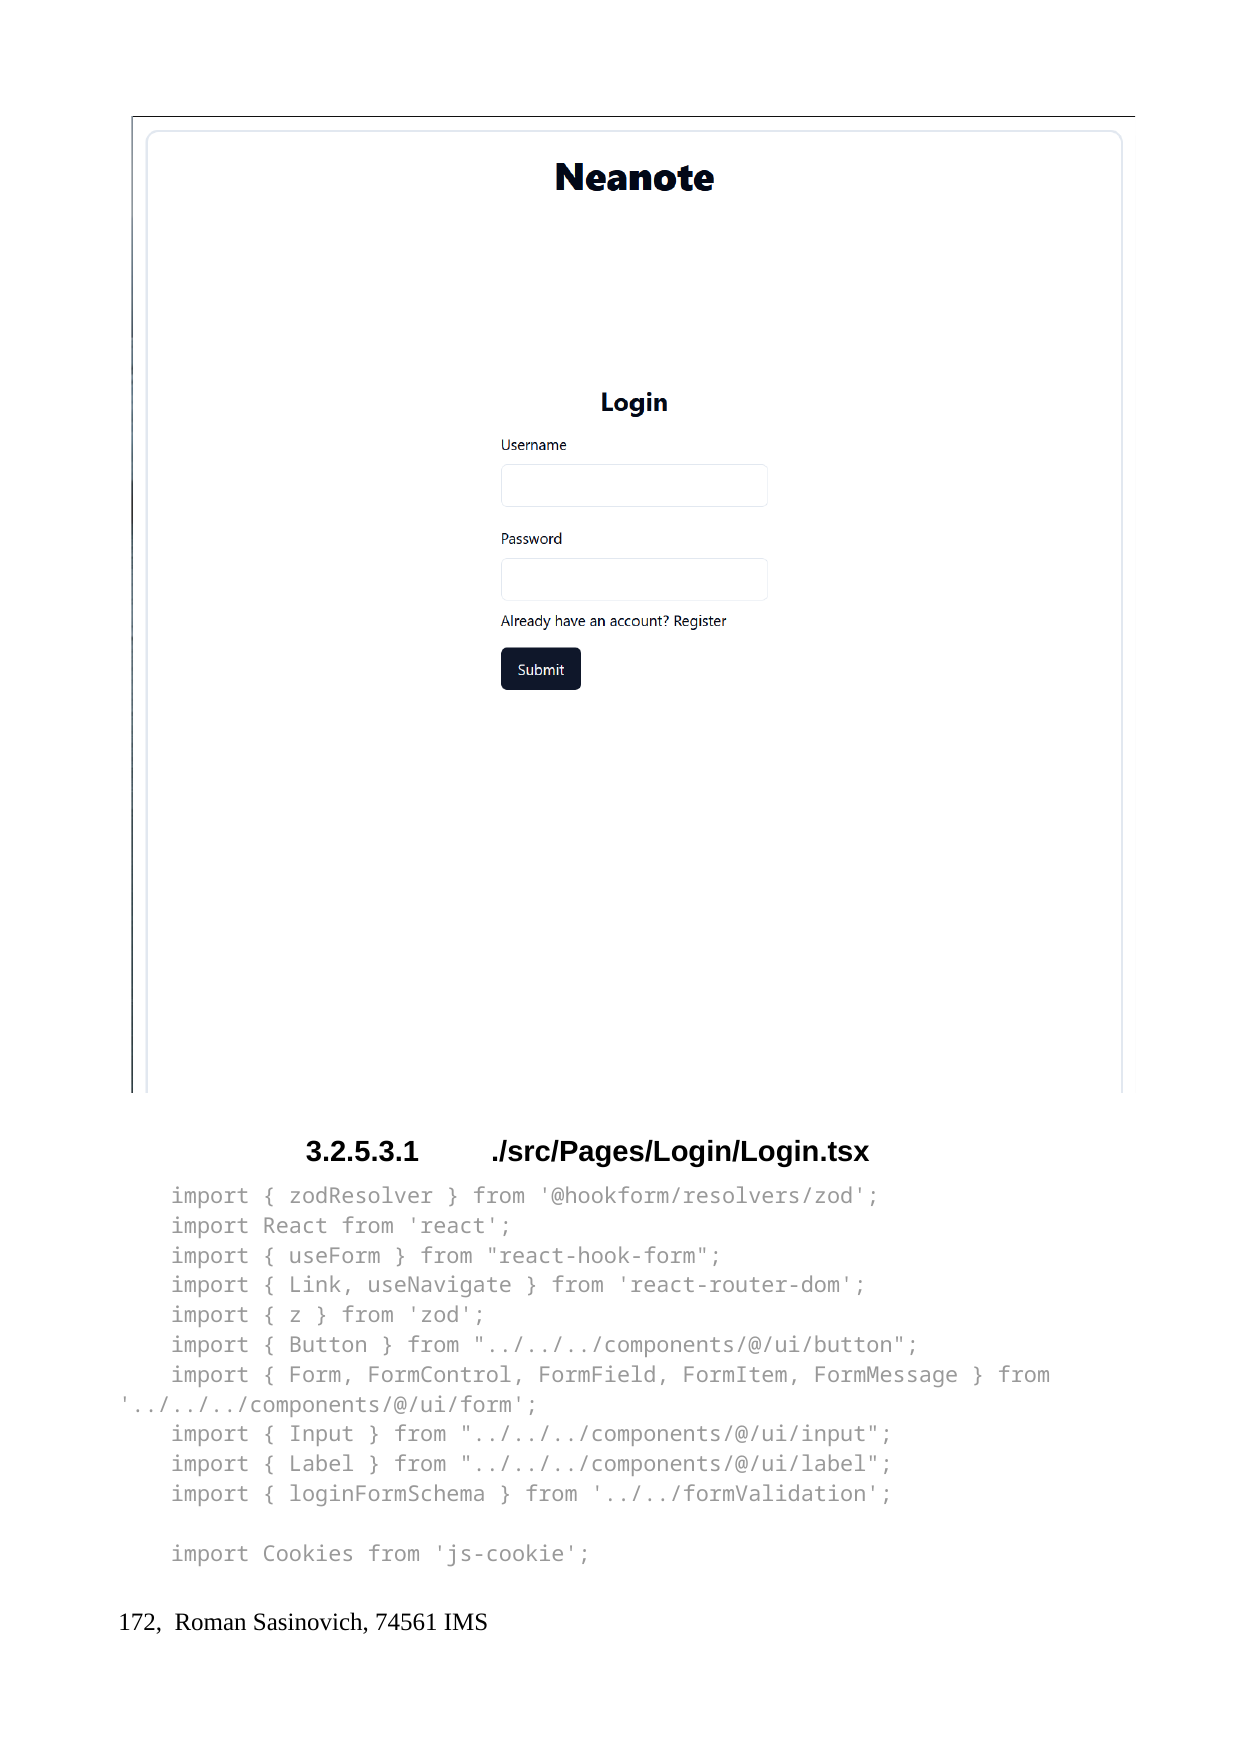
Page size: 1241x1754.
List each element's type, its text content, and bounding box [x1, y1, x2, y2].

text import { Button } from "../../../components/@/ui/button"; [118, 1329, 1122, 1359]
text import React from 'react'; [118, 1210, 1122, 1240]
text import { loginFormSchema } from '../../formValidation'; [118, 1478, 1122, 1508]
text import { Input } from "../../../components/@/ui/input"; [118, 1418, 1122, 1448]
text import { Label } from "../../../components/@/ui/label"; [118, 1448, 1122, 1478]
subtitle ./src/Pages/Login/Login.tsx [306, 1134, 1122, 1168]
text import { Link, useNavigate } from 'react-router-dom'; [118, 1269, 1122, 1299]
text import { z } from 'zod'; [118, 1299, 1122, 1329]
text import { Form, FormControl, FormField, FormItem, FormMessage } from '../../../components/@/ui/form'; [118, 1359, 1122, 1418]
text import { zodResolver } from '@hookform/resolvers/zod'; [118, 1180, 1122, 1210]
text import { useForm } from "react-hook-form"; [118, 1240, 1122, 1269]
text import Cookies from 'js-cookie'; [118, 1538, 1122, 1567]
picture [131, 116, 1135, 1093]
